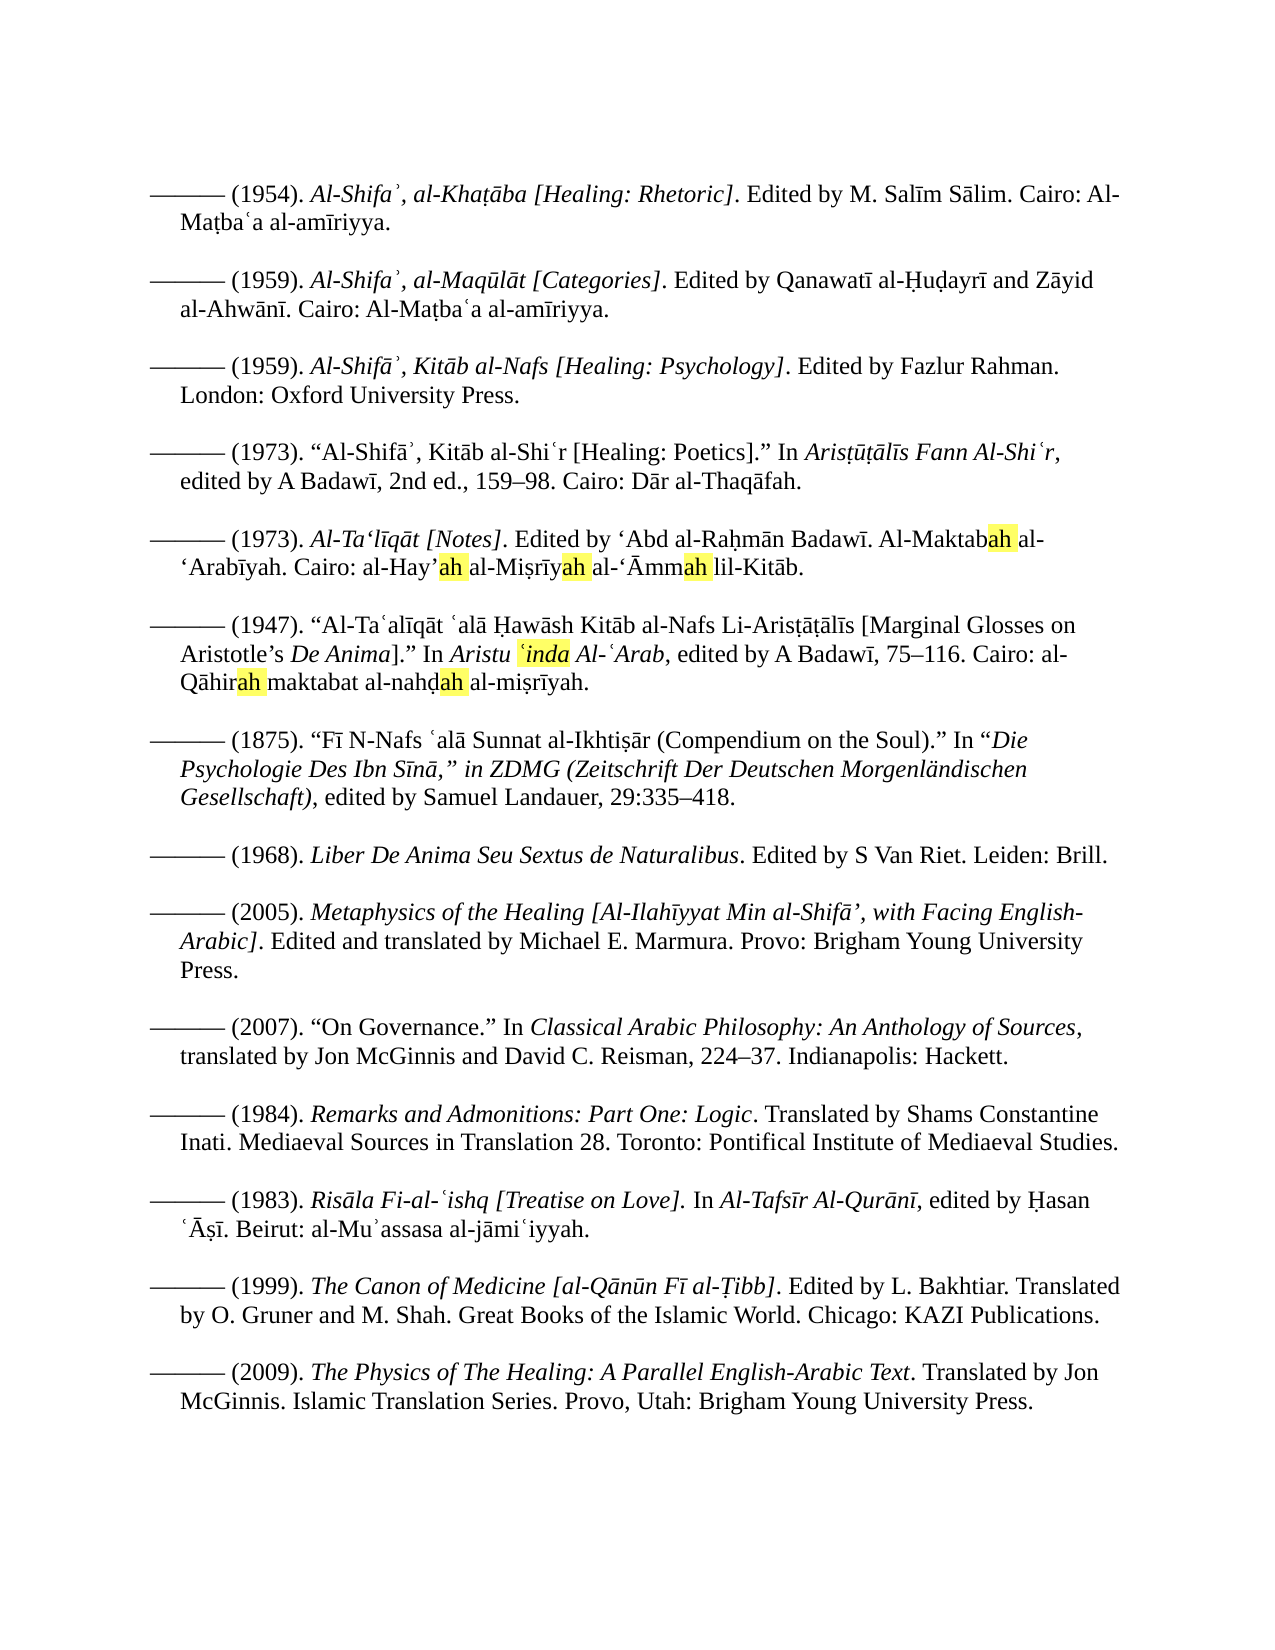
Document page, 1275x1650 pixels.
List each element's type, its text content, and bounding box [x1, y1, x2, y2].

text ——— (1959). Al-Shifāʾ, Kitāb al-Nafs [Healing: Psychology]. Edited by Fazlur Rahman. London: Oxford University Press. [150, 351, 1125, 409]
text ——— (1973). “Al-Shifāʾ, Kitāb al-Shiʿr [Healing: Poetics].” In Arisṭūṭālīs Fann Al-Shiʿr, edited by A Badawī, 2nd ed., 159–98. Cairo: Dār al-Thaqāfah. [150, 437, 1125, 495]
text ——— (1959). Al-Shifaʾ, al-Maqūlāt [Categories]. Edited by Qanawatī al-Ḥuḍayrī and Zāyid al-Ahwānī. Cairo: Al-Maṭbaʿa al-amīriyya. [150, 265, 1125, 322]
text ——— (1983). Risāla Fi-al-ʿishq [Treatise on Love]. In Al-Tafsīr Al-Qurānī, edited by Ḥasan ʿĀṣī. Beirut: al-Muʾassasa al-jāmiʿiyyah. [150, 1185, 1125, 1242]
text ——— (1875). “Fī N-Nafs ʿalā Sunnat al-Ikhtiṣār (Compendium on the Soul).” In “Die Psychologie Des Ibn Sīnā,” in ZDMG (Zeitschrift Der Deutschen Morgenländischen Gesellschaft), edited by Samuel Landauer, 29:335–418. [150, 725, 1125, 811]
text ——— (2009). The Physics of The Healing: A Parallel English-Arabic Text. Translated by Jon McGinnis. Islamic Translation Series. Provo, Utah: Brigham Young University Press. [150, 1357, 1125, 1415]
text ——— (1947). “Al-Taʿalīqāt ʿalā Ḥawāsh Kitāb al-Nafs Li-Arisṭāṭālīs [Marginal Glosses on Aristotle’s De Anima].” In Aristu ʿinda Al-ʿArab, edited by A Badawī, 75–116. Cairo: al-Qāhirah maktabat al-nahḍah al-miṣrīyah. [150, 610, 1125, 696]
text ——— (2005). Metaphysics of the Healing [Al-Ilahīyyat Min al-Shifāʼ, with Facing English-Arabic]. Edited and translated by Michael E. Marmura. Provo: Brigham Young University Press. [150, 897, 1125, 984]
text ——— (1984). Remarks and Admonitions: Part One: Logic. Translated by Shams Constantine Inati. Mediaeval Sources in Translation 28. Toronto: Pontifical Institute of Mediaeval Studies. [150, 1099, 1125, 1156]
text ——— (1973). Al-Taʻlīqāt [Notes]. Edited by ʻAbd al-Raḥmān Badawī. Al-Maktabah al-ʻArabīyah. Cairo: al-Hayʼah al-Miṣrīyah al-ʻĀmmah lil-Kitāb. [150, 524, 1125, 581]
text ——— (1968). Liber De Anima Seu Sextus de Naturalibus. Edited by S Van Riet. Leiden: Brill. [150, 840, 1125, 869]
text ——— (2007). “On Governance.” In Classical Arabic Philosophy: An Anthology of Sources, translated by Jon McGinnis and David C. Reisman, 224–37. Indianapolis: Hackett. [150, 1012, 1125, 1070]
text ——— (1954). Al-Shifaʾ, al-Khaṭāba [Healing: Rhetoric]. Edited by M. Salīm Sālim. Cairo: Al-Maṭbaʿa al-amīriyya. [150, 179, 1125, 236]
text ——— (1999). The Canon of Medicine [al-Qānūn Fī al-Ṭibb]. Edited by L. Bakhtiar. Translated by O. Gruner and M. Shah. Great Books of the Islamic World. Chicago: KAZI Publications. [150, 1271, 1125, 1329]
